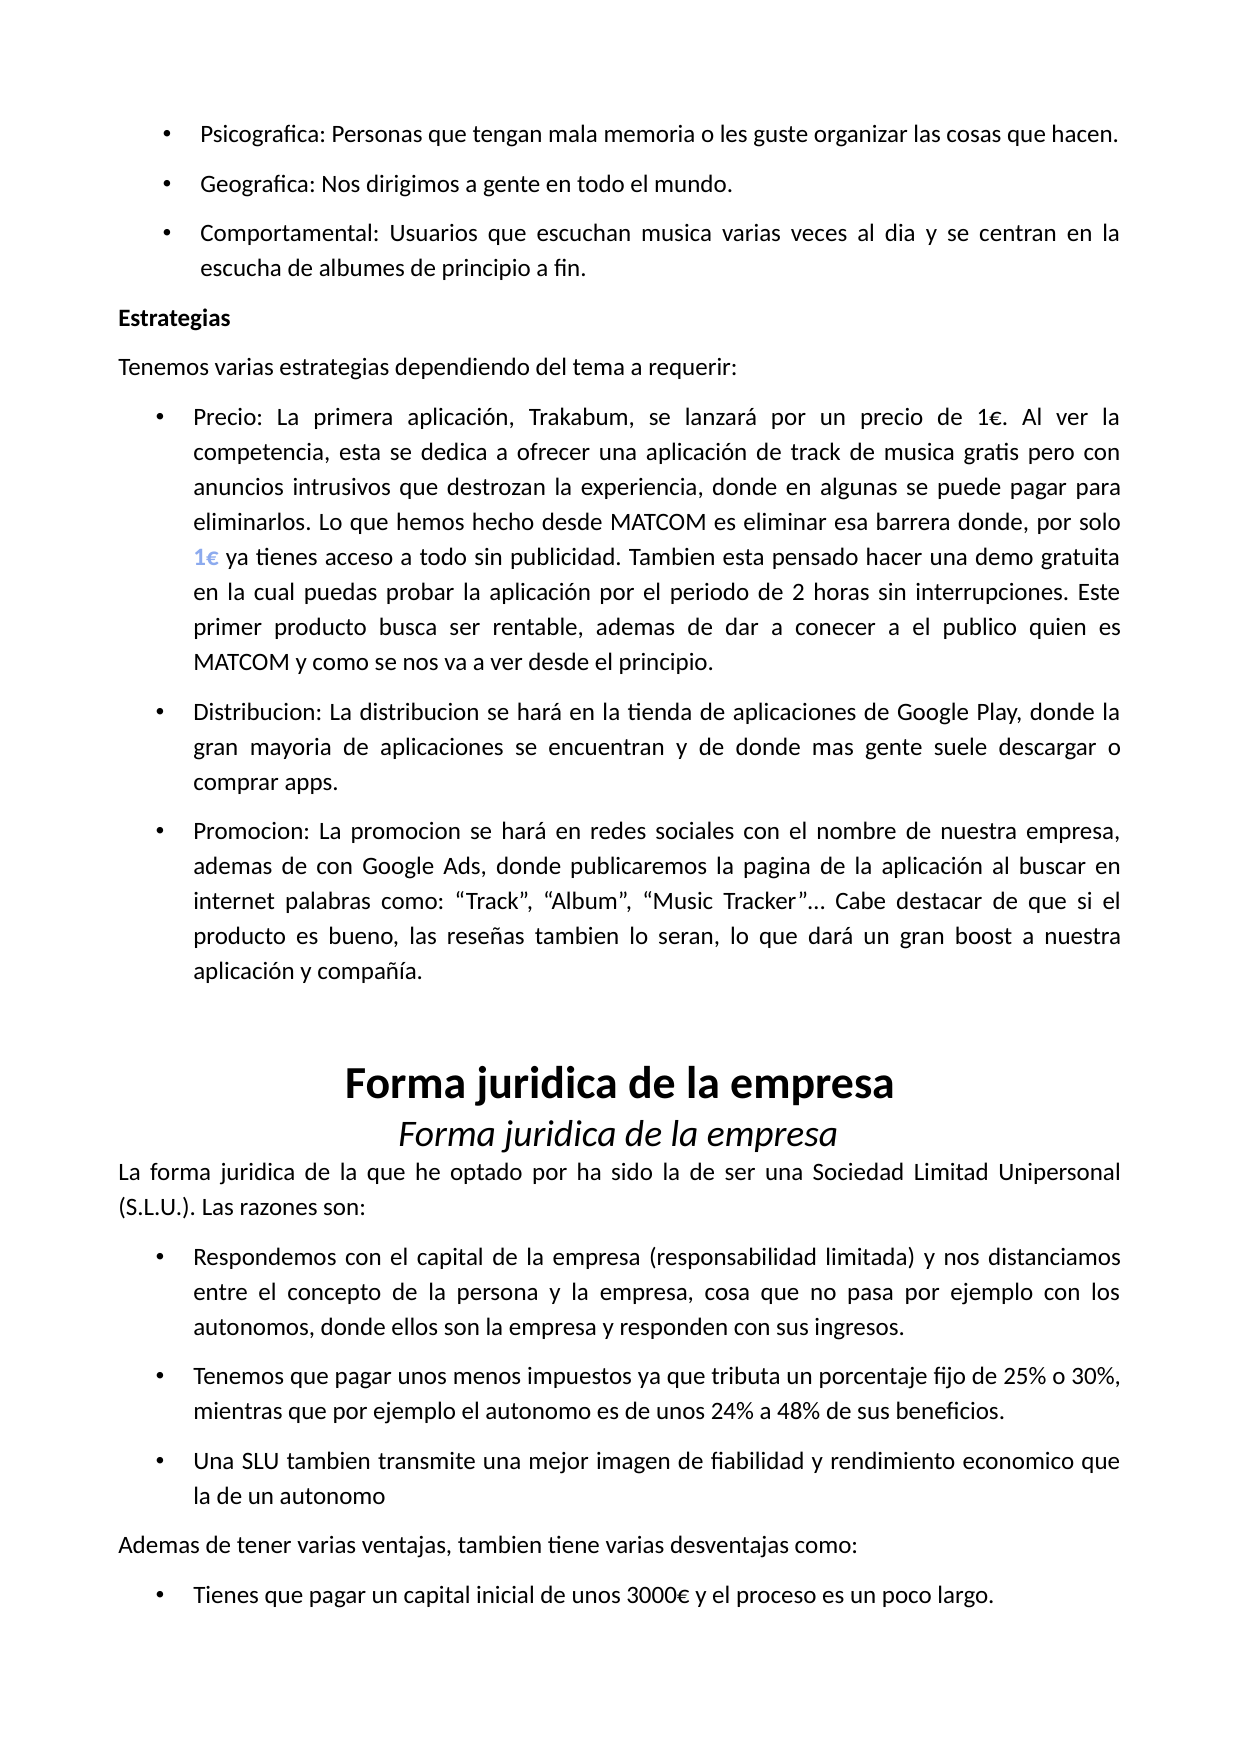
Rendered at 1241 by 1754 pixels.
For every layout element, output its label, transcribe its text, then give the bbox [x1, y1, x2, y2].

text Ademas de tener varias ventajas, tambien tiene varias desventajas como: [118, 1529, 1122, 1560]
text La forma juridica de la que he optado por ha sido la de ser una Sociedad Limitad Unipersonal (S.L.U.). Las razones son: [118, 1156, 1122, 1222]
list Comportamental: Usuarios que escuchan musica varias veces al dia y se centran en la escucha de albumes de principio a fin. [163, 217, 1122, 283]
list Tienes que pagar un capital inicial de unos 3000€ y el proceso es un poco largo. [156, 1579, 1122, 1609]
text Forma juridica de la empresa [118, 1054, 1122, 1110]
text Estrategias [118, 302, 1122, 332]
text Tenemos varias estrategias dependiendo del tema a requerir: [118, 351, 1122, 382]
list Distribucion: La distribucion se hará en la tienda de aplicaciones de Google Play, donde la gran mayoria de aplicaciones se encuentran y de donde mas gente suele descargar o comprar apps. [156, 696, 1122, 796]
list Psicografica: Personas que tengan mala memoria o les guste organizar las cosas que hacen. [163, 118, 1122, 149]
list Tenemos que pagar unos menos impuestos ya que tributa un porcentaje fijo de 25% o 30%, mientras que por ejemplo el autonomo es de unos 24% a 48% de sus beneficios. [156, 1360, 1122, 1426]
text Forma juridica de la empresa [118, 1110, 1122, 1156]
list Respondemos con el capital de la empresa (responsabilidad limitada) y nos distanciamos entre el concepto de la persona y la empresa, cosa que no pasa por ejemplo con los autonomos, donde ellos son la empresa y responden con sus ingresos. [156, 1241, 1122, 1341]
list Promocion: La promocion se hará en redes sociales con el nombre de nuestra empresa, ademas de con Google Ads, donde publicaremos la pagina de la aplicación al buscar en internet palabras como: “Track”, “Album”, “Music Tracker”… Cabe destacar de que si el producto es bueno, las reseñas tambien lo seran, lo que dará un gran boost a nuestra aplicación y compañía. [156, 815, 1122, 986]
list Una SLU tambien transmite una mejor imagen de fiabilidad y rendimiento economico que la de un autonomo [156, 1445, 1122, 1510]
list Precio: La primera aplicación, Trakabum, se lanzará por un precio de 1€. Al ver la competencia, esta se dedica a ofrecer una aplicación de track de musica gratis pero con anuncios intrusivos que destrozan la experiencia, donde en algunas se puede pagar para eliminarlos. Lo que hemos hecho desde MATCOM es eliminar esa barrera donde, por solo 1€ ya tienes acceso a todo sin publicidad. Tambien esta pensado hacer una demo gratuita en la cual puedas probar la aplicación por el periodo de 2 horas sin interrupciones. Este primer producto busca ser rentable, ademas de dar a conecer a el publico quien es MATCOM y como se nos va a ver desde el principio. [156, 401, 1122, 677]
list Geografica: Nos dirigimos a gente en todo el mundo. [163, 168, 1122, 198]
